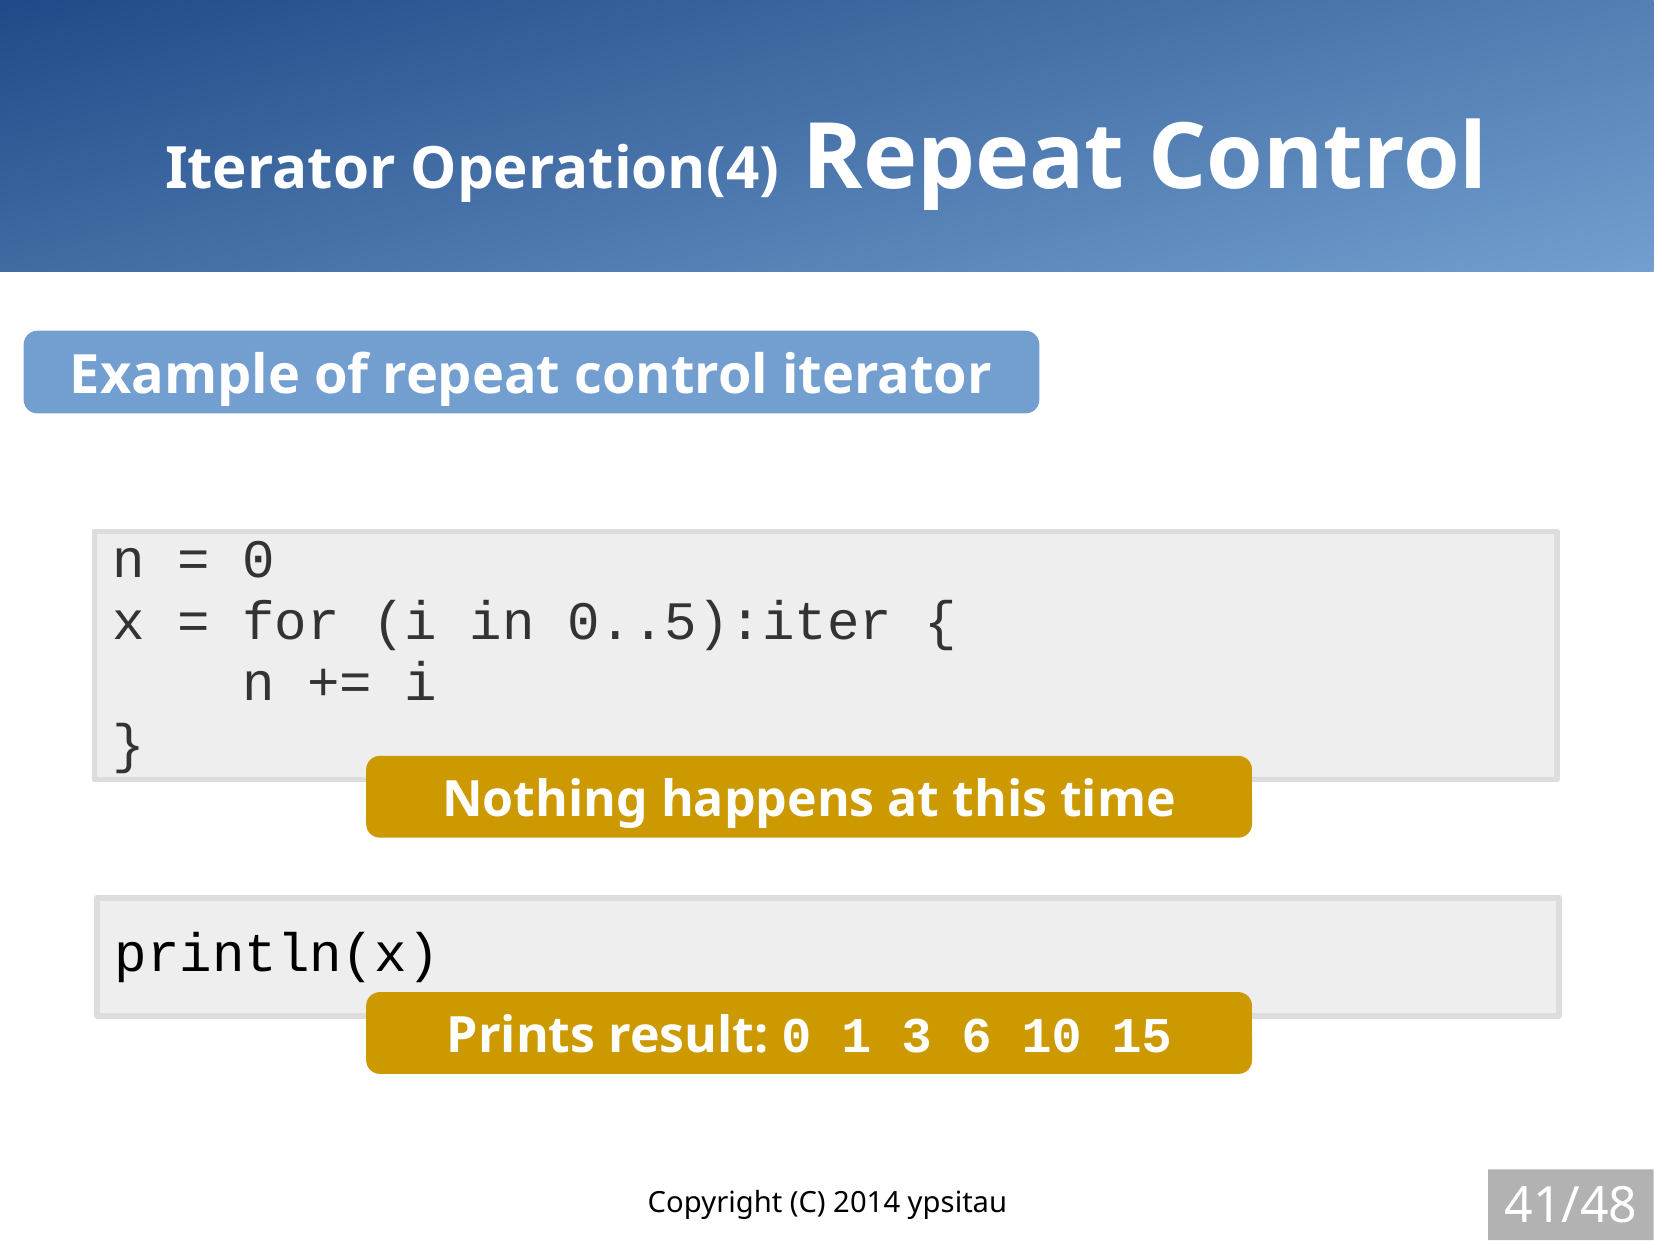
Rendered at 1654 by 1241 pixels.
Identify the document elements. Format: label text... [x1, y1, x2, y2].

text_box Example of repeat control iterator [23, 330, 1040, 414]
title Iterator Operation(4) Repeat Control [82, 49, 1571, 257]
text_box Prints result: 0 1 3 6 10 15 [366, 992, 1253, 1074]
text_box n = 0 x = for (i in 0..5):iter { n += i } [94, 531, 1557, 780]
text_box Nothing happens at this time [366, 755, 1253, 838]
text_box println(x) [97, 897, 1560, 1016]
